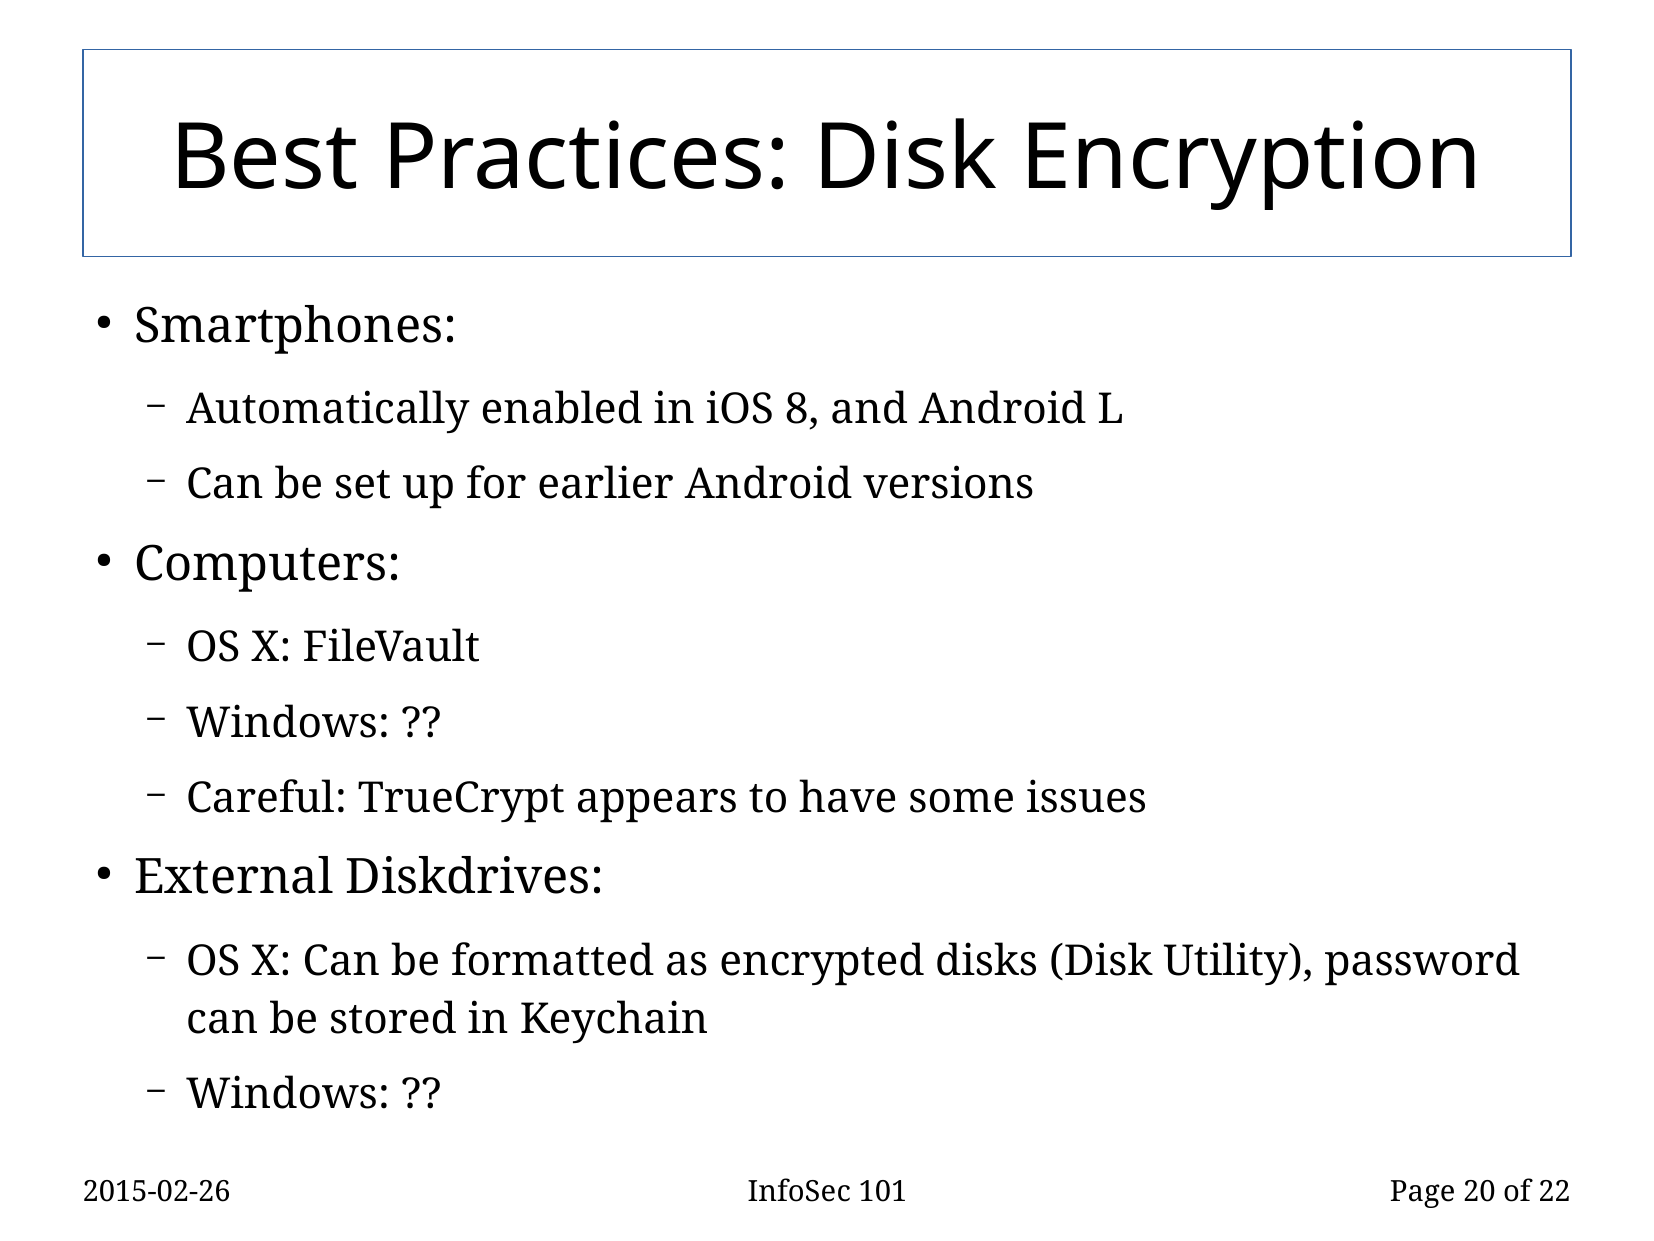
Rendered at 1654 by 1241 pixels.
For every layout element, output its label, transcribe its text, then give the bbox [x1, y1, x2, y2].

title Best Practices: Disk Encryption [82, 49, 1571, 257]
list Smartphones: Automatically enabled in iOS 8, and Android L Can be set up for earlier Android versions Computers: OS X: FileVault Windows: ?? Careful: TrueCrypt appears to have some issues External Diskdrives: OS X: Can be formatted as encrypted disks (Disk Utility), password can be stored in Keychain Windows: ?? [82, 290, 1571, 1126]
